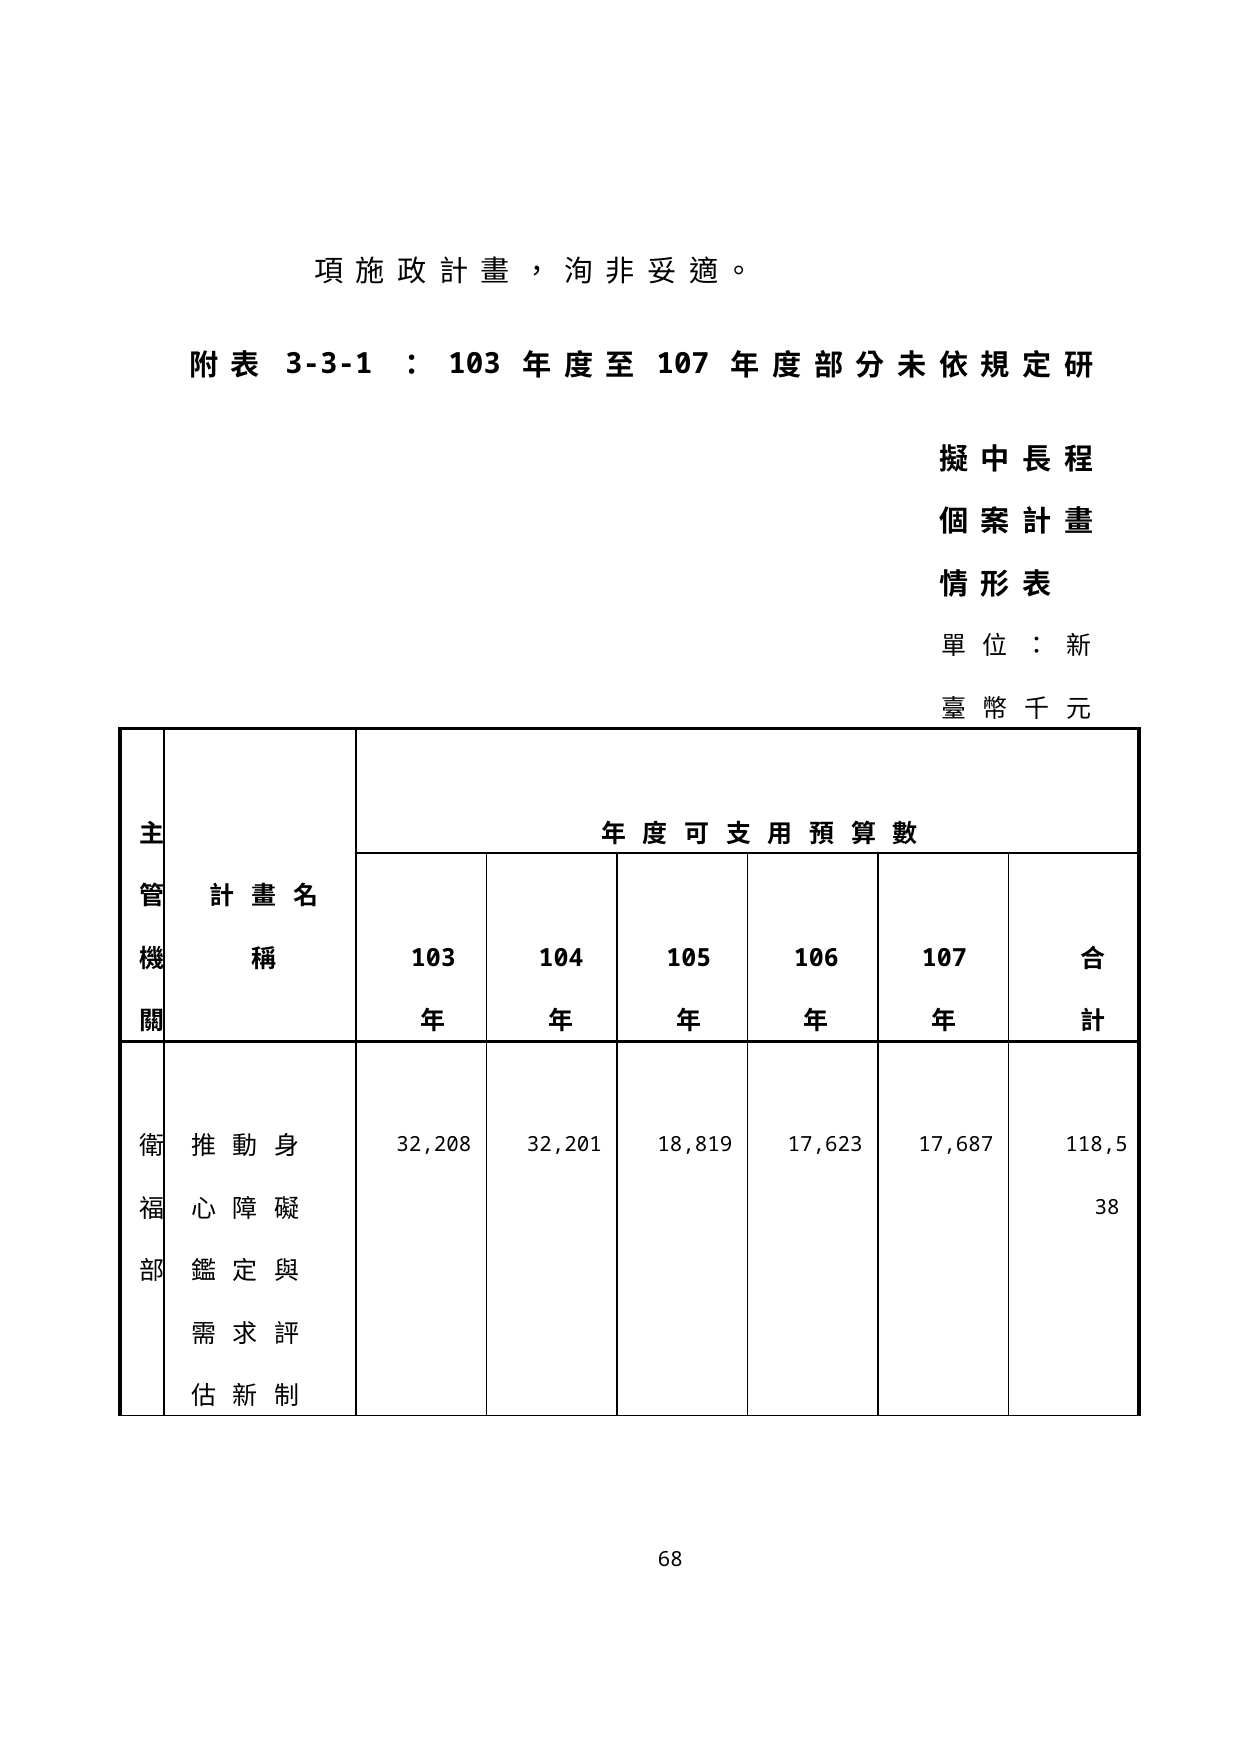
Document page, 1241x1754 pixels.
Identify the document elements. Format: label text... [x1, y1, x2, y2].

table_cell 103年 [357, 854, 486, 1040]
table_cell 18,819 [618, 1043, 747, 1415]
table_cell 107年 [879, 854, 1008, 1040]
table_cell 合計 [1009, 854, 1137, 1040]
table_cell 106年 [748, 854, 877, 1040]
table_cell 118,538 [1009, 1043, 1137, 1415]
text 附表3-3-1：103年度至107年度部分未依規定研擬中長程個案計畫情形表 單位：新臺幣千元 [109, 290, 1117, 727]
table_header 計畫名稱 [165, 730, 355, 1040]
table_cell 32,201 [487, 1043, 616, 1415]
table_cell 104年 [487, 854, 616, 1040]
table_header 主管機關 [122, 730, 163, 1040]
table_cell 衛福部 [122, 1043, 163, 1415]
table_cell 17,687 [879, 1043, 1008, 1415]
table_header 年度可支用預算數 [357, 730, 1137, 852]
table_cell 32,208 [357, 1043, 486, 1415]
table_cell 105年 [618, 854, 747, 1040]
text 項施政計畫，洵非妥適。 [271, 227, 1058, 290]
table_cell 17,623 [748, 1043, 877, 1415]
table_cell 推動身心障礙鑑定與需求評估新制 [165, 1043, 355, 1415]
